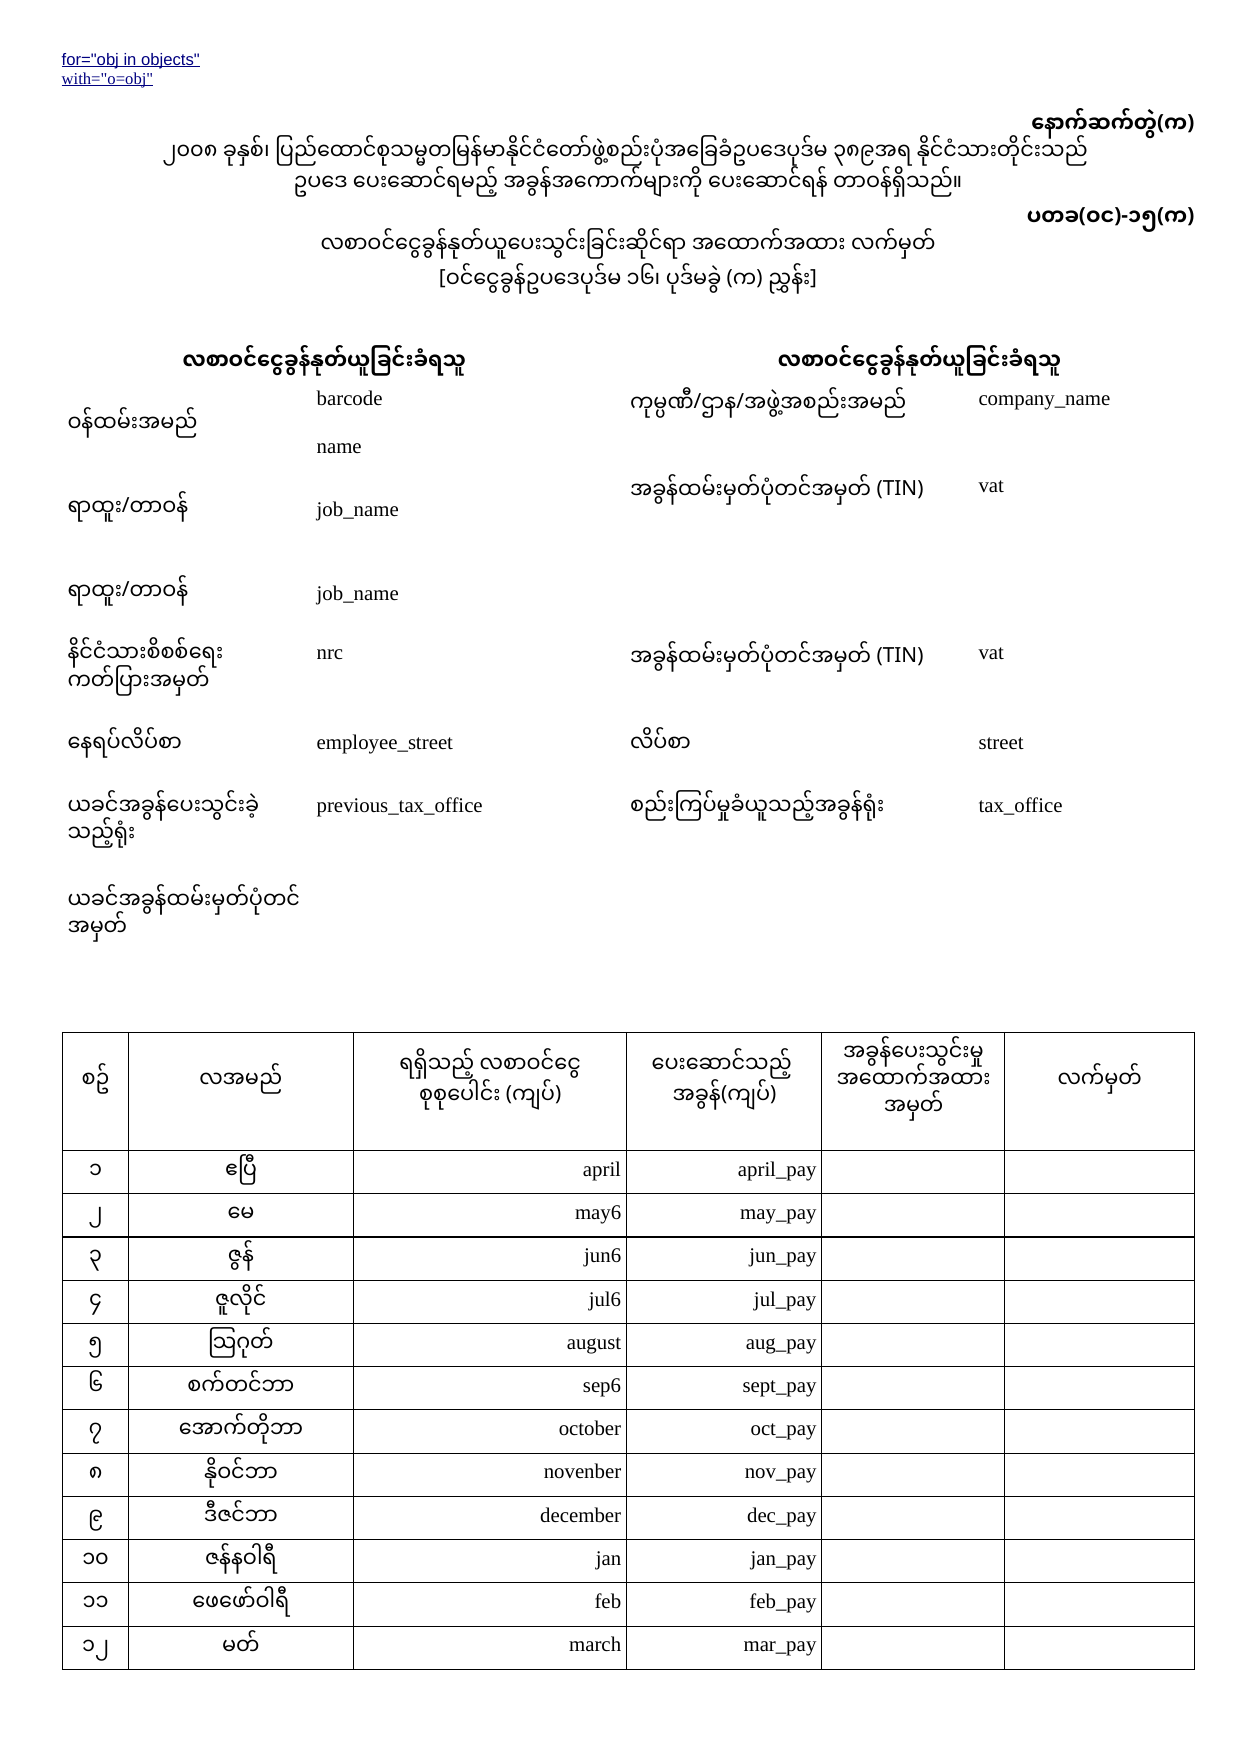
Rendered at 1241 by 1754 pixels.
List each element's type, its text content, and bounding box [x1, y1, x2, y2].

table_cell [586, 634, 624, 724]
table_cell dec_pay [627, 1497, 821, 1539]
table_cell jan [354, 1540, 626, 1582]
table_cell job_name [311, 467, 586, 551]
table_header ရရှိသည့် လစာဝင်ငွေ စုစုပေါင်း (ကျပ်) [354, 1033, 626, 1150]
table_header [61, 107, 1020, 138]
table_cell ဇွန် [129, 1238, 353, 1280]
table_cell [1005, 1627, 1194, 1669]
table_cell [822, 1194, 1004, 1236]
table_cell မေ [129, 1194, 353, 1236]
table_cell [973, 881, 1214, 980]
table_cell [311, 881, 586, 980]
table_cell april [354, 1151, 626, 1193]
table_cell ၅ [63, 1324, 128, 1366]
table_cell မတ် [129, 1627, 353, 1669]
table_cell [1005, 1410, 1194, 1453]
table_cell october [354, 1410, 626, 1453]
table_cell [822, 1238, 1004, 1280]
table_header လအမည် [129, 1033, 353, 1150]
table_cell [822, 1627, 1004, 1669]
table_cell nrc [311, 634, 586, 724]
table_cell [586, 551, 624, 634]
table_header လက်မှတ် [1005, 1033, 1194, 1150]
table_cell [1005, 1194, 1194, 1236]
table_cell ၉ [63, 1497, 128, 1539]
table_cell [822, 1454, 1004, 1496]
table_cell ယခင်အခွန်ထမ်းမှတ်ပုံတင်အမှတ် [61, 881, 311, 980]
table_header [586, 342, 624, 380]
table_header ၂၀၀၈ ခုနှစ်၊ ပြည်ထောင်စုသမ္မတမြန်မာနိုင်ငံတော်ဖွဲ့စည်းပုံအခြေခံဥပဒေပုဒ်မ ၃၈၉အရ နိုင်ငံသားတိုင်းသည် ဥပ‌ဒေ ပေးဆောင်ရမည့် အခွန်အကောက်များကို ပေးဆောင်ရန် တာဝန်ရှိသည်။ [61, 138, 1194, 200]
table_cell august [354, 1324, 626, 1366]
table_cell job_name [311, 551, 586, 634]
table_cell [1005, 1497, 1194, 1539]
table_cell employee_street [311, 724, 586, 787]
table_cell jul6 [354, 1281, 626, 1323]
table_cell ကုမ္ပဏီ/ဌာန/အဖွဲ့အစည်းအမည် [624, 380, 973, 467]
table_cell [624, 551, 973, 634]
table_cell [1005, 1151, 1194, 1193]
table_cell jul_pay [627, 1281, 821, 1323]
table_cell [822, 1583, 1004, 1626]
table_cell jun6 [354, 1238, 626, 1280]
table_cell ၂ [63, 1194, 128, 1236]
table_cell ဝန်ထမ်းအမည် [61, 380, 311, 467]
table_cell ဇူလိုင် [129, 1281, 353, 1323]
text for="obj in objects" [61, 49, 1194, 69]
table_cell ၁၀ [63, 1540, 128, 1582]
table_cell [1005, 1238, 1194, 1280]
table_cell သြဂုတ် [129, 1324, 353, 1366]
table_cell ဒီဇင်ဘာ [129, 1497, 353, 1539]
table_cell ၁၁ [63, 1583, 128, 1626]
table_cell [1005, 1324, 1194, 1366]
table_cell novenber [354, 1454, 626, 1496]
table_cell နိုဝင်ဘာ [129, 1454, 353, 1496]
table_cell ဖေဖော်ဝါရီ [129, 1583, 353, 1626]
table_cell march [354, 1627, 626, 1669]
table_cell ရာထူး/တာဝန် [61, 467, 311, 551]
table_cell nov_pay [627, 1454, 821, 1496]
table_header နောက်ဆက်တွဲ(က) [1020, 107, 1194, 138]
table_cell tax_office [973, 787, 1214, 881]
table_cell [586, 724, 624, 787]
table_cell ၄ [63, 1281, 128, 1323]
table_cell ၃ [63, 1238, 128, 1280]
table_cell [822, 1281, 1004, 1323]
table_cell [973, 551, 1214, 634]
table_cell [822, 1540, 1004, 1582]
table_cell jan_pay [627, 1540, 821, 1582]
table_cell [586, 467, 624, 551]
table_cell may6 [354, 1194, 626, 1236]
table_cell [822, 1151, 1004, 1193]
table_cell ဧပြီ [129, 1151, 353, 1193]
table_cell vat [973, 467, 1214, 551]
table_cell [586, 380, 624, 467]
table_header ပေးဆောင်သည့် အခွန်(ကျပ်) [627, 1033, 821, 1150]
table_cell ၁၂ [63, 1627, 128, 1669]
table_header လစာဝင်ငွေခွန်နုတ်ယူပေးသွင်းခြင်းဆိုင်ရာ အထောက်အထား လက်မှတ် [ဝင်ငွေခွန်ဥပဒေပုဒ်မ ၁၆၊ ပုဒ်မခွဲ (က) ညွှန်း] [61, 231, 1194, 296]
table_header အခွန်ပေးသွင်းမှု အထောက်အထား အမှတ် [822, 1033, 1004, 1150]
table_cell vat [973, 634, 1214, 724]
table_cell [1005, 1583, 1194, 1626]
table_cell jun_pay [627, 1238, 821, 1280]
table_cell [822, 1324, 1004, 1366]
table_cell [822, 1367, 1004, 1409]
table_cell previous_tax_office [311, 787, 586, 881]
table_cell နိင်ငံသားစိစစ်ရေးကတ်ပြားအမှတ် [61, 634, 311, 724]
table_cell sept_pay [627, 1367, 821, 1409]
table_cell [624, 881, 973, 980]
table_cell ယခင်အခွန်ပေးသွင်းခဲ့သည့်ရုံး [61, 787, 311, 881]
table_cell may_pay [627, 1194, 821, 1236]
table_header [61, 200, 1003, 231]
table_cell april_pay [627, 1151, 821, 1193]
table_cell ၇ [63, 1410, 128, 1453]
table_cell aug_pay [627, 1324, 821, 1366]
table_cell လိပ်စာ [624, 724, 973, 787]
table_cell ရာထူး/တာဝန် [61, 551, 311, 634]
table_cell ၁ [63, 1151, 128, 1193]
table_cell ၆ [63, 1367, 128, 1409]
table_cell feb [354, 1583, 626, 1626]
table_cell [822, 1497, 1004, 1539]
table_cell စည်းကြပ်မှုခံယူသည့်အခွန်ရုံး [624, 787, 973, 881]
table_cell barcode name [311, 380, 586, 467]
table_cell [1005, 1454, 1194, 1496]
table_cell mar_pay [627, 1627, 821, 1669]
table_cell [1005, 1367, 1194, 1409]
table_cell အခွန်ထမ်းမှတ်ပုံတင်အမှတ် (TIN) [624, 467, 973, 551]
table_cell ၈ [63, 1454, 128, 1496]
table_cell sep6 [354, 1367, 626, 1409]
table_cell [1005, 1281, 1194, 1323]
table_cell အခွန်ထမ်းမှတ်ပုံတင်အမှတ် (TIN) [624, 634, 973, 724]
table_cell စက်တင်ဘာ [129, 1367, 353, 1409]
table_cell အောက်တိုဘာ [129, 1410, 353, 1453]
text with="o=obj" [61, 69, 1194, 88]
table_cell oct_pay [627, 1410, 821, 1453]
table_header လစာဝင်ငွေခွန်နုတ်ယူခြင်းခံရသူ [624, 342, 1214, 380]
table_cell company_name [973, 380, 1214, 467]
table_cell december [354, 1497, 626, 1539]
table_cell [586, 881, 624, 980]
table_cell [822, 1410, 1004, 1453]
table_cell feb_pay [627, 1583, 821, 1626]
table_cell [1005, 1540, 1194, 1582]
table_cell ဇန်နဝါရီ [129, 1540, 353, 1582]
table_cell နေရပ်လိပ်စာ [61, 724, 311, 787]
table_header စဥ် [63, 1033, 128, 1150]
table_header ပတခ(ဝင)-၁၅(က) [1003, 200, 1194, 231]
table_header လစာဝင်ငွေခွန်နုတ်ယူခြင်းခံရသူ [61, 342, 586, 380]
table_cell street [973, 724, 1214, 787]
table_cell [586, 787, 624, 881]
